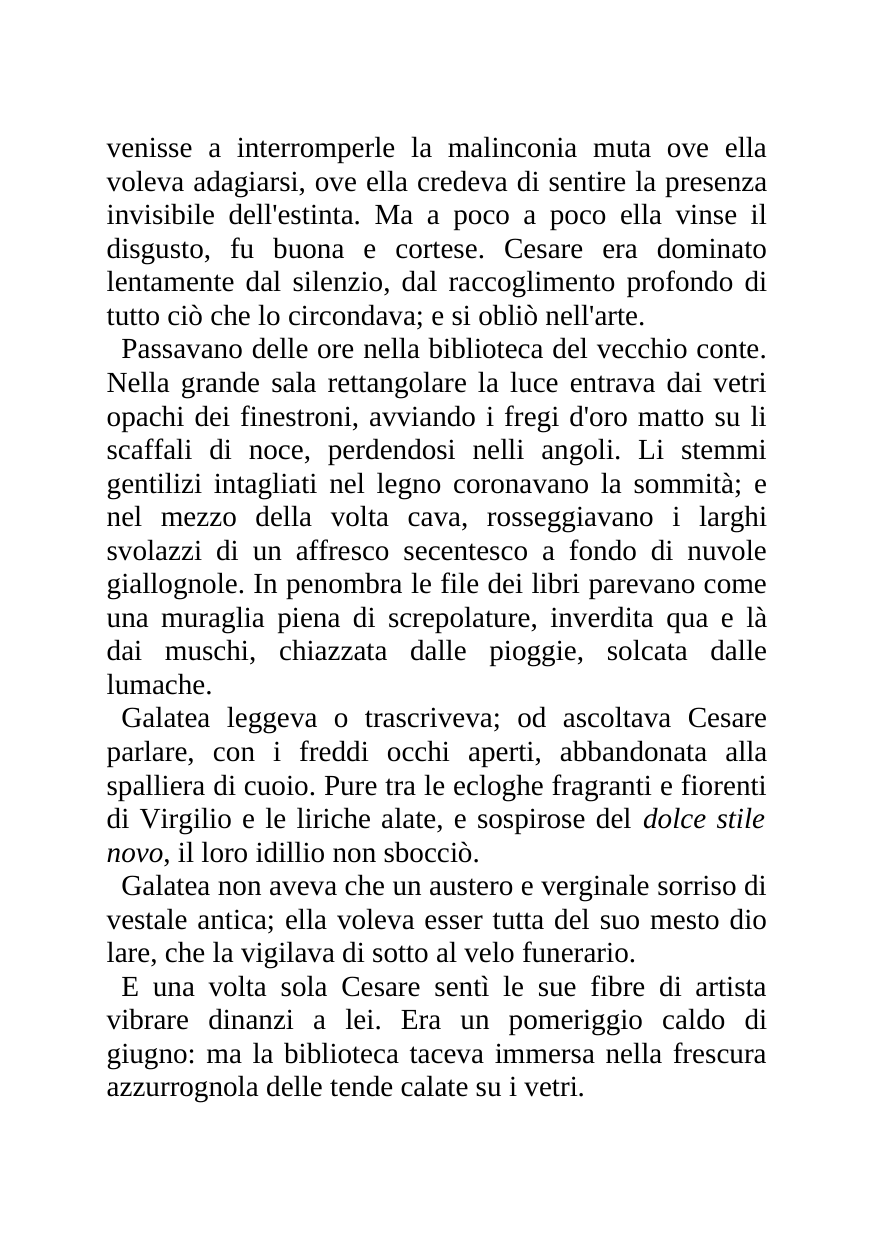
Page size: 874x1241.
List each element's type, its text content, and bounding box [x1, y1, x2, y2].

text venisse a interromperle la malinconia muta ove ella voleva adagiarsi, ove ella credeva di sentire la presenza invisibile dell'estinta. Ma a poco a poco ella vinse il disgusto, fu buona e cortese. Cesare era dominato lentamente dal silenzio, dal raccoglimento profondo di tutto ciò che lo circondava; e si obliò nell'arte. [106, 130, 768, 332]
text Passavano delle ore nella biblioteca del vecchio conte. Nella grande sala rettangolare la luce entrava dai vetri opachi dei finestroni, avviando i fregi d'oro matto su li scaffali di noce, perdendosi nelli angoli. Li stemmi gentilizi intagliati nel legno coronavano la sommità; e nel mezzo della volta cava, rosseggiavano i larghi svolazzi di un affresco secentesco a fondo di nuvole giallognole. In penombra le file dei libri parevano come una muraglia piena di screpolature, inverdita qua e là dai muschi, chiazzata dalle pioggie, solcata dalle lumache. [106, 332, 768, 701]
text E una volta sola Cesare sentì le sue fibre di artista vibrare dinanzi a lei. Era un pomeriggio caldo di giugno: ma la biblioteca taceva immersa nella frescura azzurrognola delle tende calate su i vetri. [106, 969, 768, 1103]
text Galatea non aveva che un austero e verginale sorriso di vestale antica; ella voleva esser tutta del suo mesto dio lare, che la vigilava di sotto al velo funerario. [106, 868, 768, 969]
text Galatea leggeva o trascriveva; od ascoltava Cesare parlare, con i freddi occhi aperti, abbandonata alla spalliera di cuoio. Pure tra le ecloghe fragranti e fiorenti di Virgilio e le liriche alate, e sospirose del dolce stile novo, il loro idillio non sbocciò. [106, 701, 768, 868]
